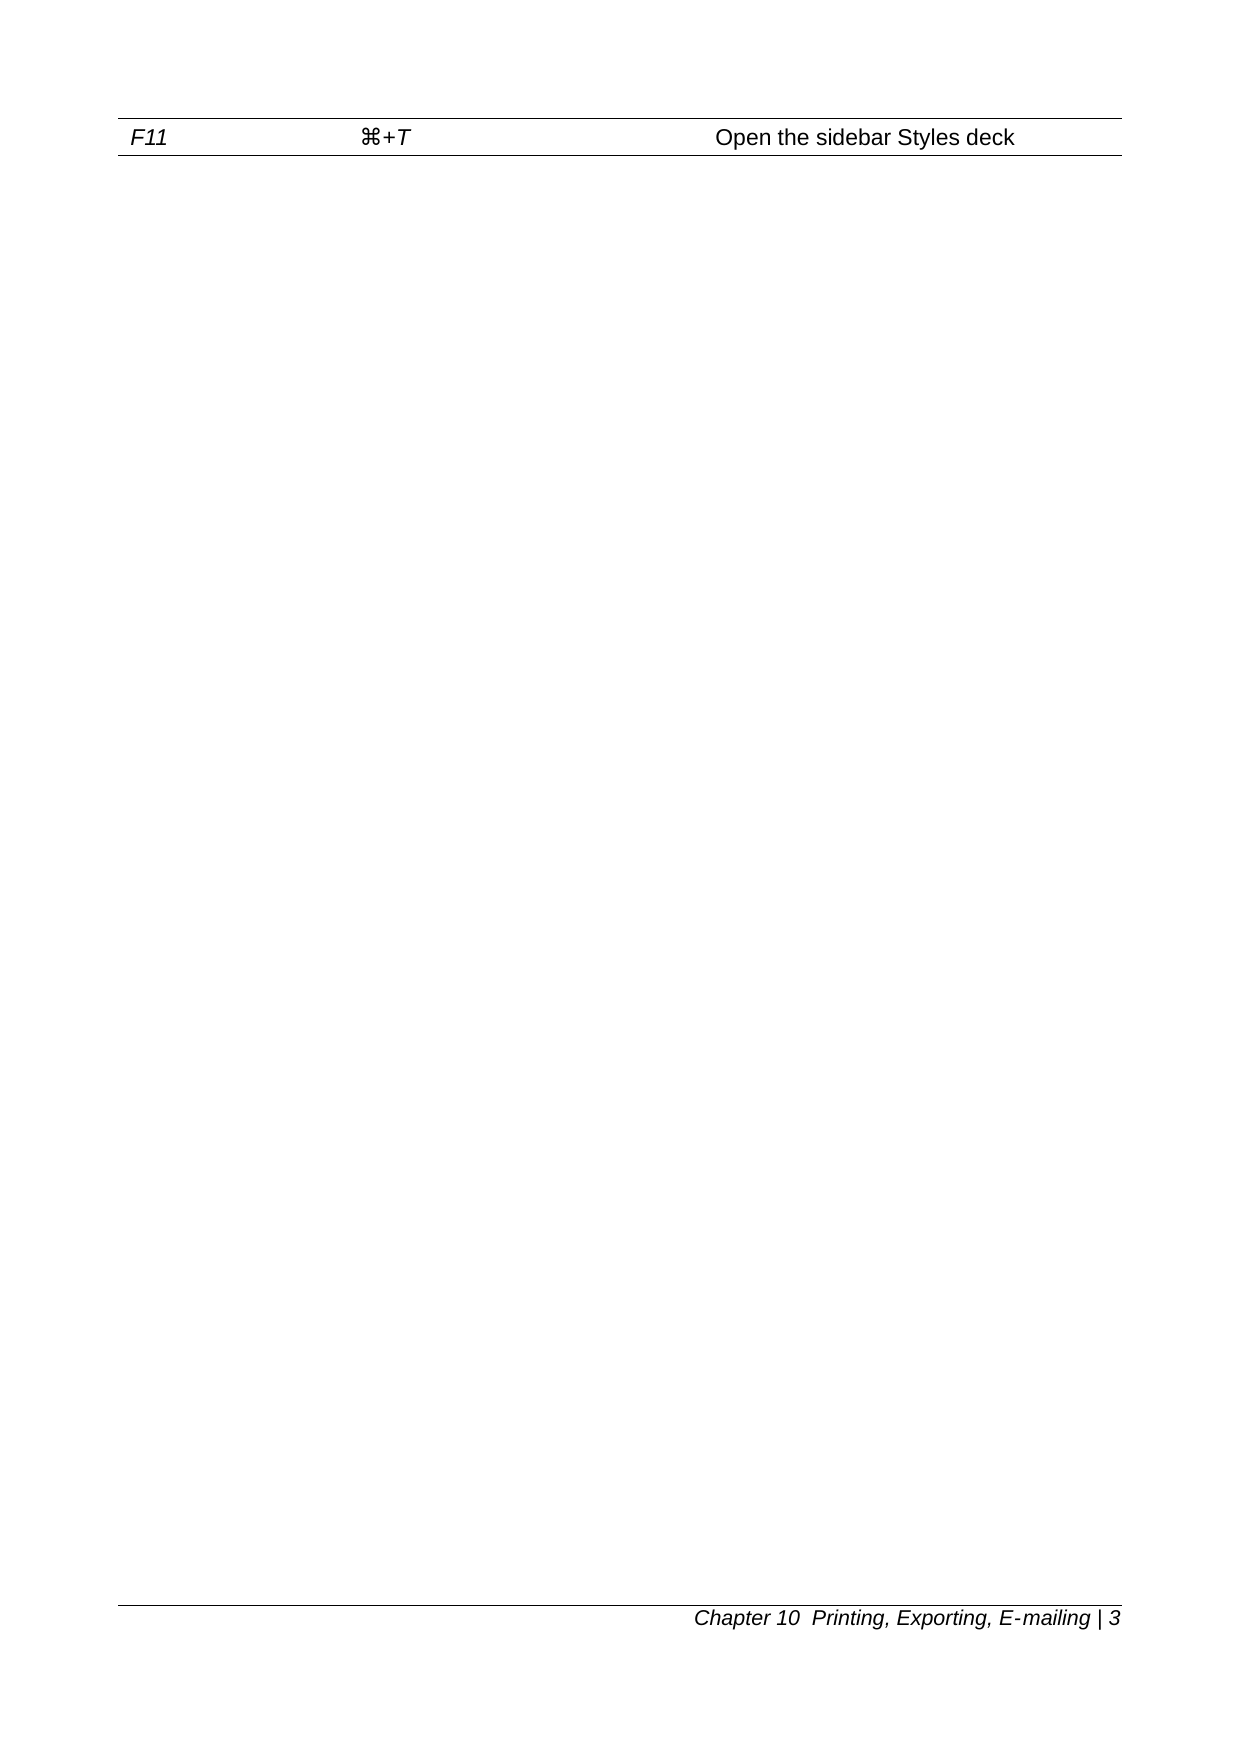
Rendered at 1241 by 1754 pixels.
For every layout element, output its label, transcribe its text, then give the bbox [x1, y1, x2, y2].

table_cell Open the sidebar Styles deck [703, 119, 1122, 155]
table_cell ⌘+T [348, 119, 703, 155]
table_cell F11 [118, 119, 347, 155]
